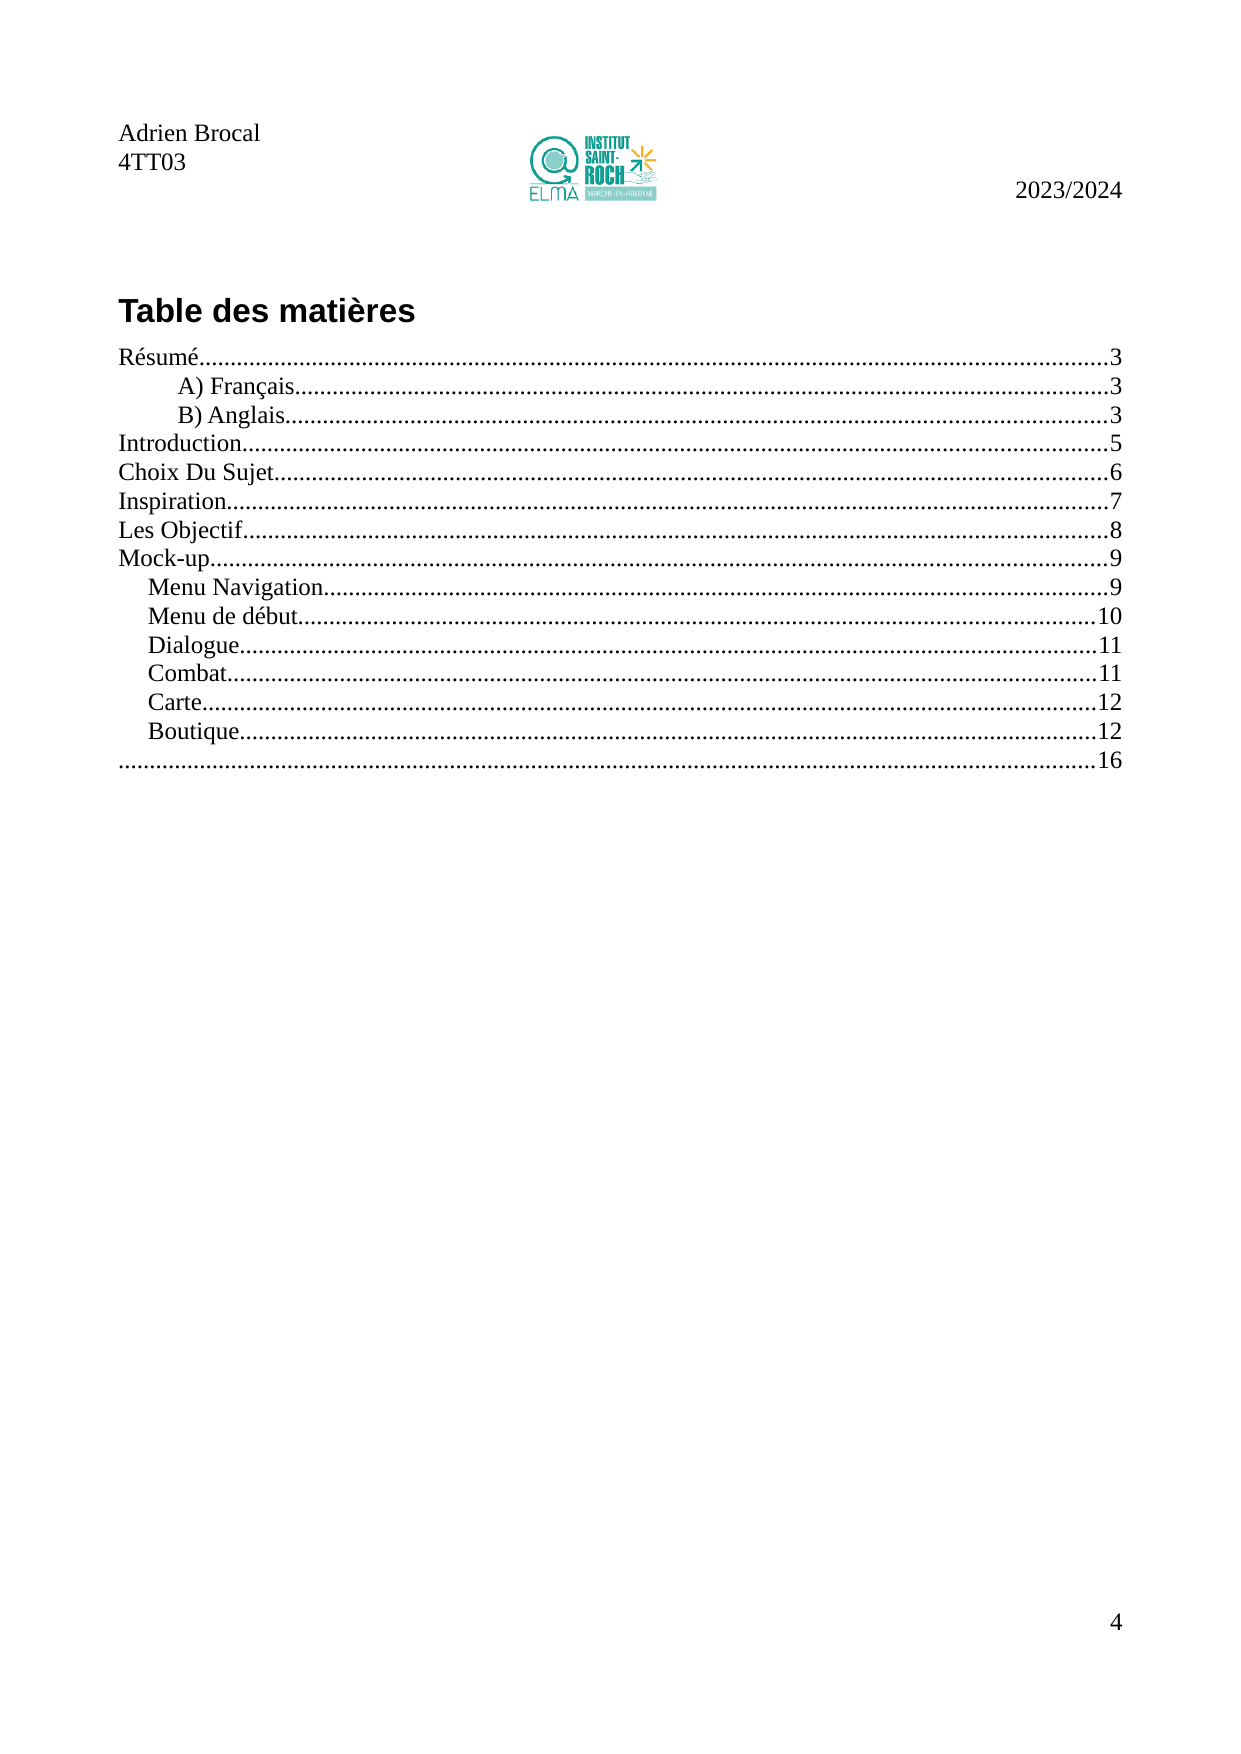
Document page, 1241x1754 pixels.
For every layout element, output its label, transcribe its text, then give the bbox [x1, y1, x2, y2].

text Carte 12 [148, 687, 1122, 716]
text Mock-up 9 [118, 543, 1122, 572]
subtitle Table des matières [118, 291, 1122, 330]
text Menu Navigation 9 [148, 572, 1122, 601]
text 16 [118, 745, 1122, 773]
text Introduction 5 [118, 428, 1122, 457]
text Dialogue 11 [148, 630, 1122, 658]
text Les Objectif 8 [118, 515, 1122, 543]
text B) Anglais 3 [177, 400, 1122, 428]
picture [511, 86, 664, 240]
text A) Français 3 [177, 371, 1122, 400]
text Menu de début 10 [148, 601, 1122, 630]
text Résumé 3 [118, 342, 1122, 371]
text Combat 11 [148, 658, 1122, 687]
text Inspiration 7 [118, 486, 1122, 515]
text Choix Du Sujet 6 [118, 457, 1122, 486]
text Boutique 12 [148, 716, 1122, 745]
